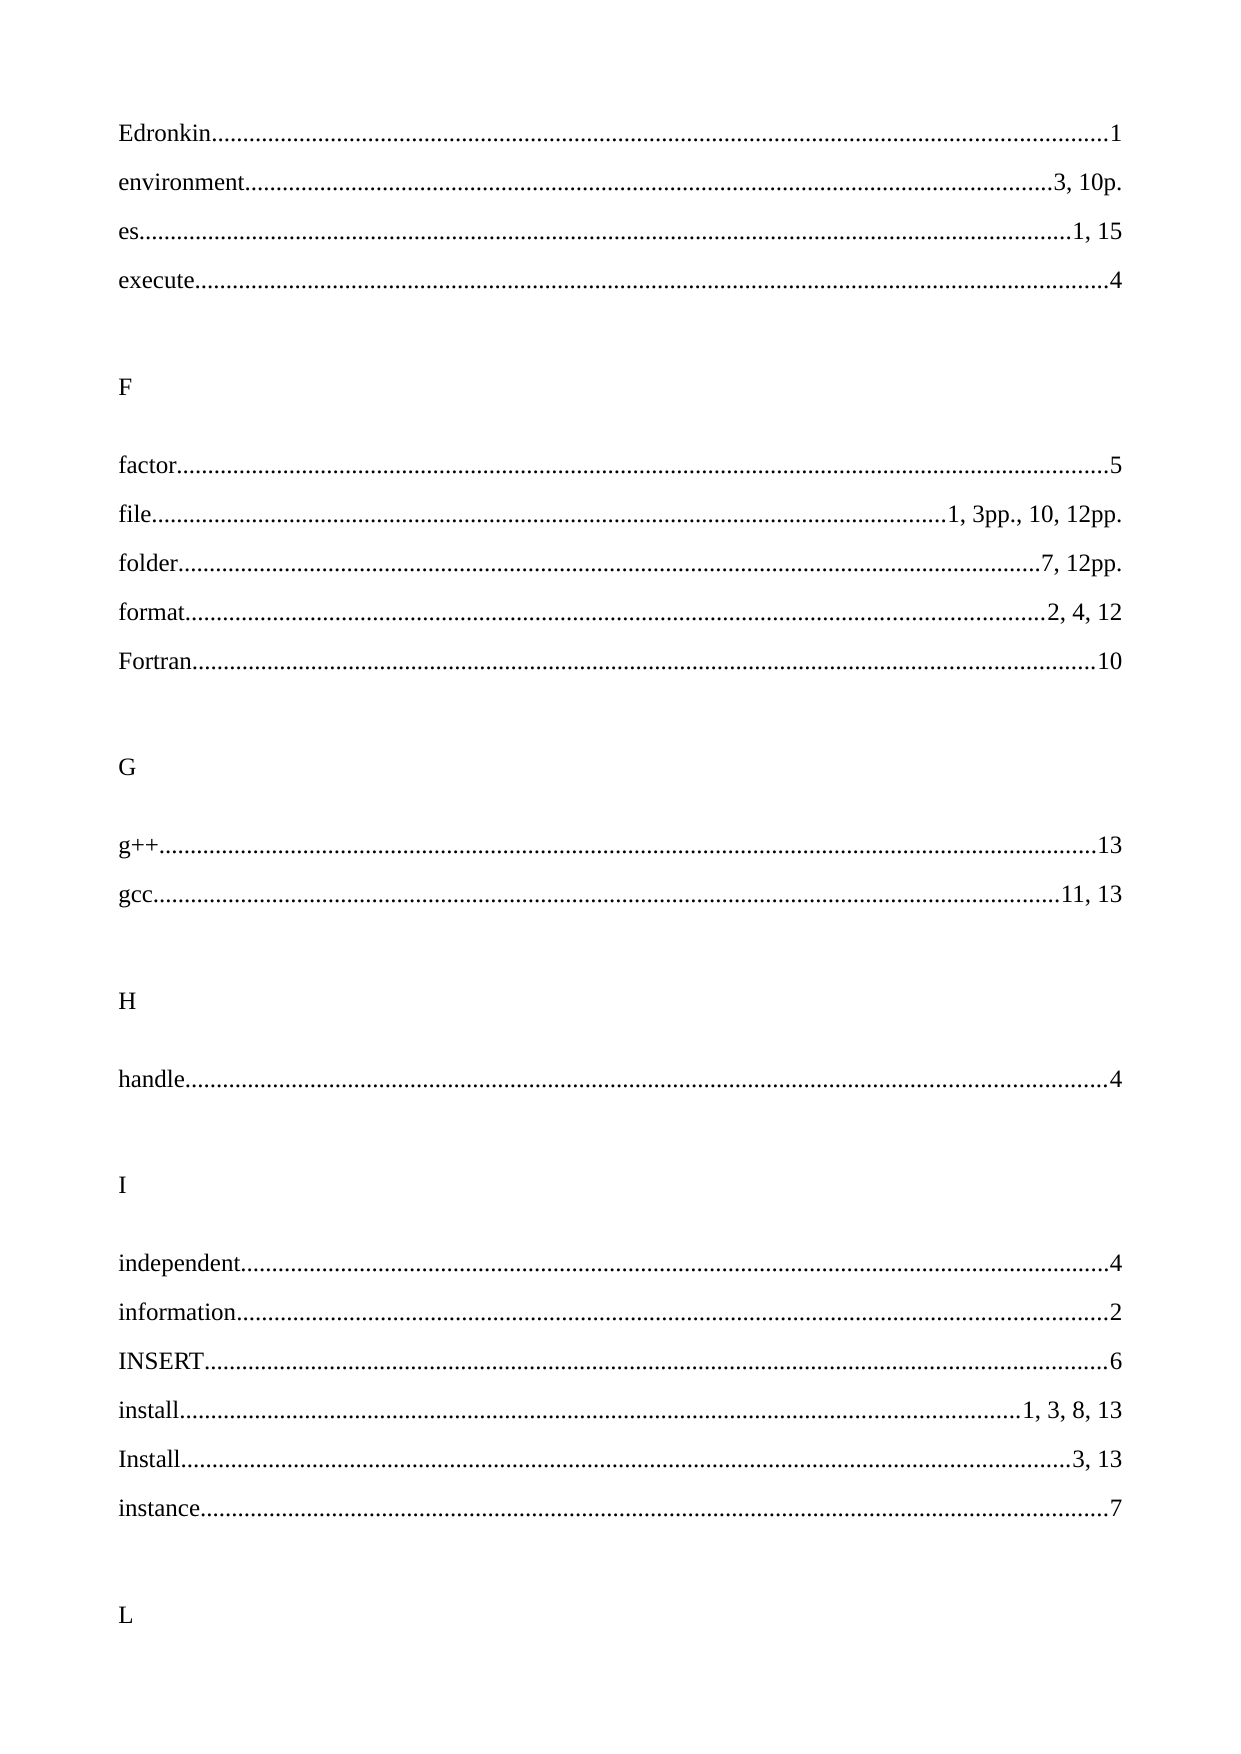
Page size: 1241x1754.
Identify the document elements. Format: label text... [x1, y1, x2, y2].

text install 1, 3, 8, 13 [118, 1395, 1122, 1424]
text H [118, 986, 1122, 1015]
text G [118, 752, 1122, 781]
text Fortran 10 [118, 646, 1122, 675]
text L [118, 1600, 1122, 1629]
text F [118, 372, 1122, 401]
text independent 4 [118, 1248, 1122, 1277]
text g++ 13 [118, 830, 1122, 859]
text environment 3, 10p. [118, 167, 1122, 196]
text INSERT 6 [118, 1346, 1122, 1375]
text factor 5 [118, 450, 1122, 478]
text format 2, 4, 12 [118, 597, 1122, 626]
text Edronkin 1 [118, 118, 1122, 147]
text folder 7, 12pp. [118, 548, 1122, 577]
text file 1, 3pp., 10, 12pp. [118, 499, 1122, 527]
text instance 7 [118, 1493, 1122, 1522]
text es 1, 15 [118, 216, 1122, 245]
text information 2 [118, 1297, 1122, 1326]
text I [118, 1170, 1122, 1199]
text handle 4 [118, 1064, 1122, 1092]
text execute 4 [118, 265, 1122, 294]
text gcc 11, 13 [118, 879, 1122, 908]
text Install 3, 13 [118, 1444, 1122, 1473]
